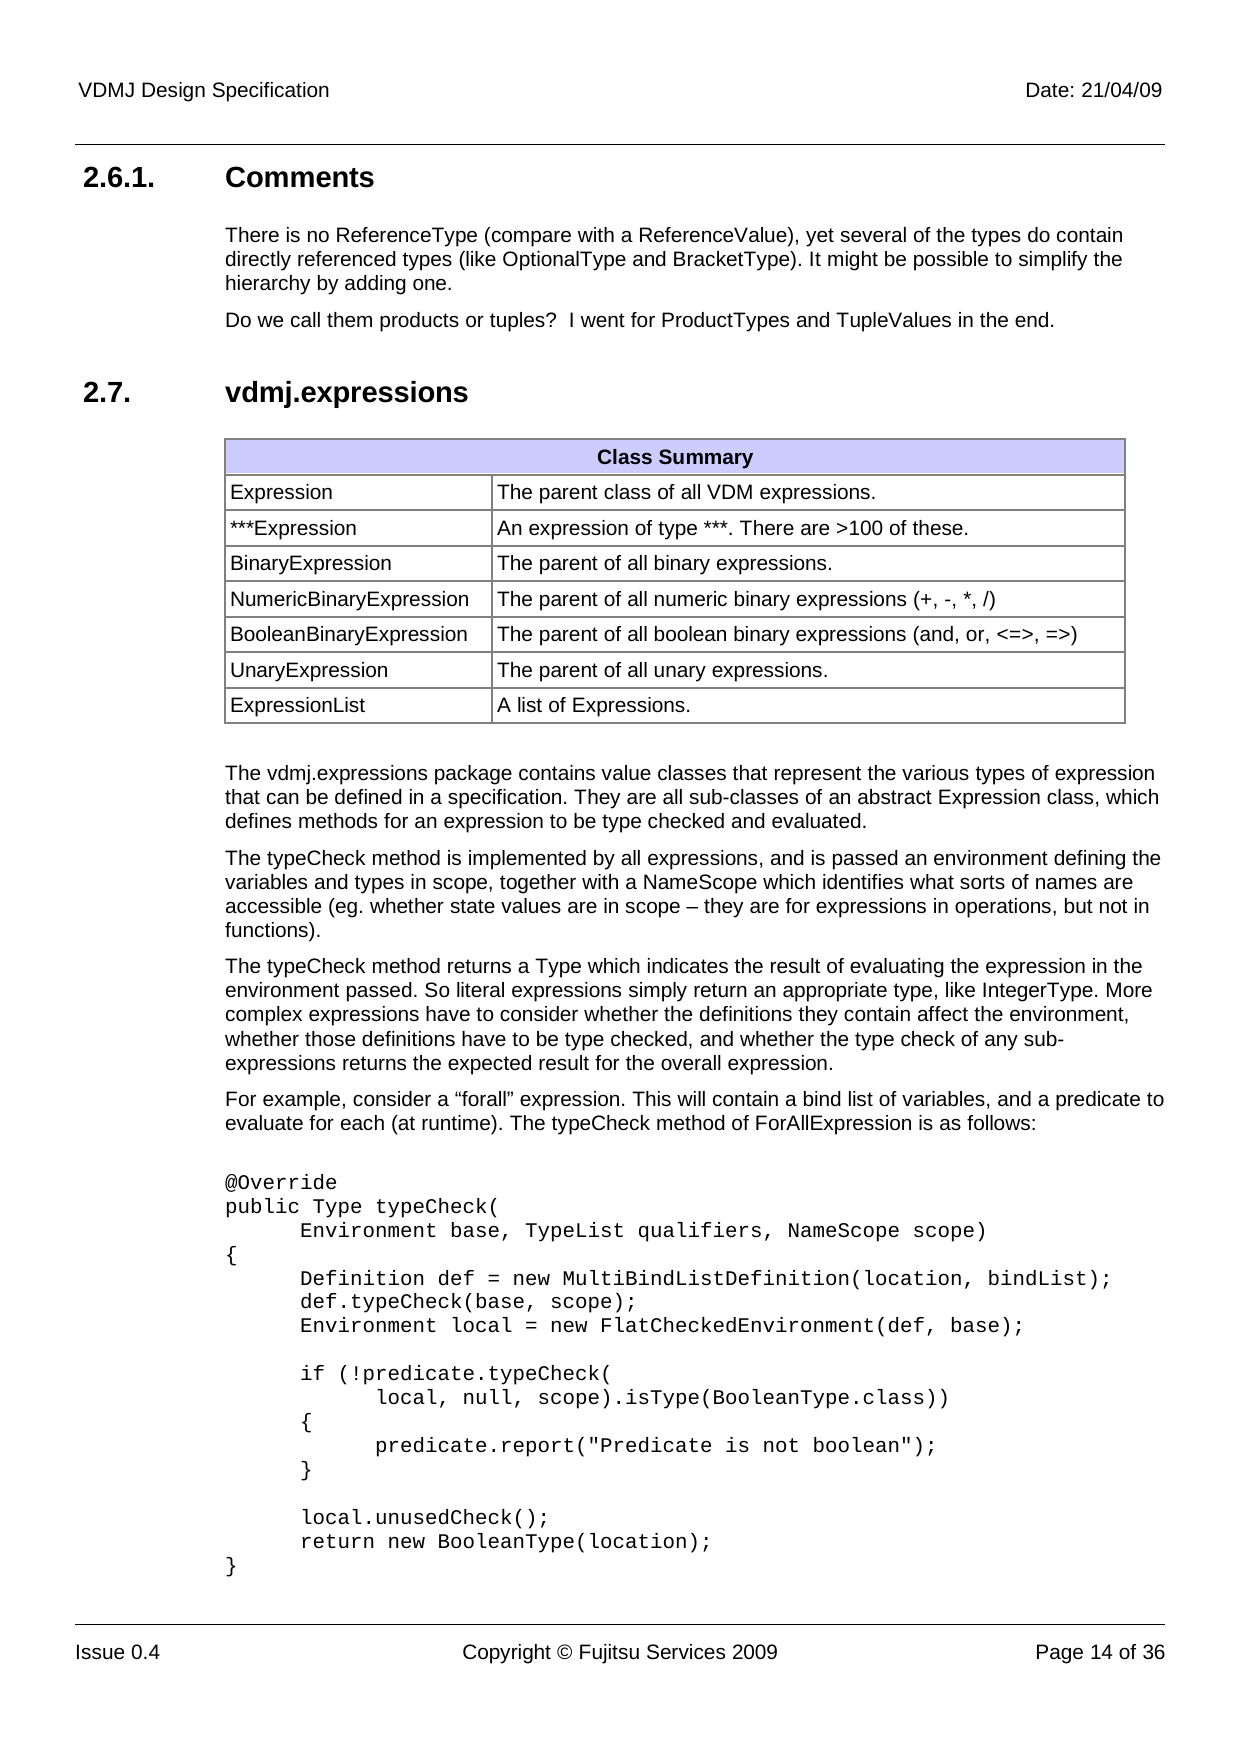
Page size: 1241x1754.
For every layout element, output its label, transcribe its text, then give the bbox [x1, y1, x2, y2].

text The vdmj.expressions package contains value classes that represent the various types of expression that can be defined in a specification. They are all sub-classes of an abstract Expression class, which defines methods for an expression to be type checked and evaluated. [225, 761, 1165, 833]
text return new BooleanType(location); [225, 1531, 1165, 1555]
table_cell ExpressionList [226, 689, 491, 722]
table_cell UnaryExpression [226, 653, 491, 687]
table_cell A list of Expressions. [493, 689, 1124, 722]
table_cell Expression [226, 476, 491, 509]
table_cell The parent of all numeric binary expressions (+, -, *, /) [493, 582, 1124, 616]
table_cell NumericBinaryExpression [226, 582, 491, 616]
text if (!predicate.typeCheck( [225, 1363, 1165, 1387]
text Environment base, TypeList qualifiers, NameScope scope) [225, 1219, 1165, 1243]
table_cell ***Expression [226, 511, 491, 544]
text The typeCheck method returns a Type which indicates the result of evaluating the expression in the environment passed. So literal expressions simply return an appropriate type, like IntegerType. More complex expressions have to consider whether the definitions they contain affect the environment, whether those definitions have to be type checked, and whether the type check of any sub-expressions returns the expected result for the overall expression. [225, 954, 1165, 1074]
text def.typeCheck(base, scope); [225, 1291, 1165, 1315]
text } [225, 1555, 1165, 1579]
text predicate.report("Predicate is not boolean"); [225, 1435, 1165, 1459]
text } [225, 1459, 1165, 1483]
text For example, consider a “forall” expression. This will contain a bind list of variables, and a predicate to evaluate for each (at runtime). The typeCheck method of ForAllExpression is as follows: [225, 1087, 1165, 1135]
table_cell An expression of type ***. There are >100 of these. [493, 511, 1124, 544]
table_header Class Summary [226, 440, 1124, 473]
text Environment local = new FlatCheckedEnvironment(def, base); [225, 1315, 1165, 1339]
text Do we call them products or tuples? I went for ProductTypes and TupleValues in the end. [225, 308, 1165, 332]
table_cell The parent of all boolean binary expressions (and, or, <=>, =>) [493, 618, 1124, 651]
text { [225, 1243, 1165, 1267]
text Definition def = new MultiBindListDefinition(location, bindList); [225, 1267, 1165, 1291]
text @Override [225, 1172, 1165, 1196]
text { [225, 1411, 1165, 1435]
table_cell The parent of all unary expressions. [493, 653, 1124, 687]
subtitle Comments [75, 160, 1165, 193]
subtitle vdmj.expressions [75, 374, 1165, 408]
text public Type typeCheck( [225, 1196, 1165, 1219]
table_cell BinaryExpression [226, 547, 491, 580]
text local, null, scope).isType(BooleanType.class)) [225, 1387, 1165, 1411]
text There is no ReferenceType (compare with a ReferenceValue), yet several of the types do contain directly referenced types (like OptionalType and BracketType). It might be possible to simplify the hierarchy by adding one. [225, 223, 1165, 295]
table_cell The parent class of all VDM expressions. [493, 476, 1124, 509]
table_cell The parent of all binary expressions. [493, 547, 1124, 580]
text The typeCheck method is implemented by all expressions, and is passed an environment defining the variables and types in scope, together with a NameScope which identifies what sorts of names are accessible (eg. whether state values are in scope – they are for expressions in operations, but not in functions). [225, 846, 1165, 942]
text local.unusedCheck(); [225, 1507, 1165, 1531]
table_cell BooleanBinaryExpression [226, 618, 491, 651]
